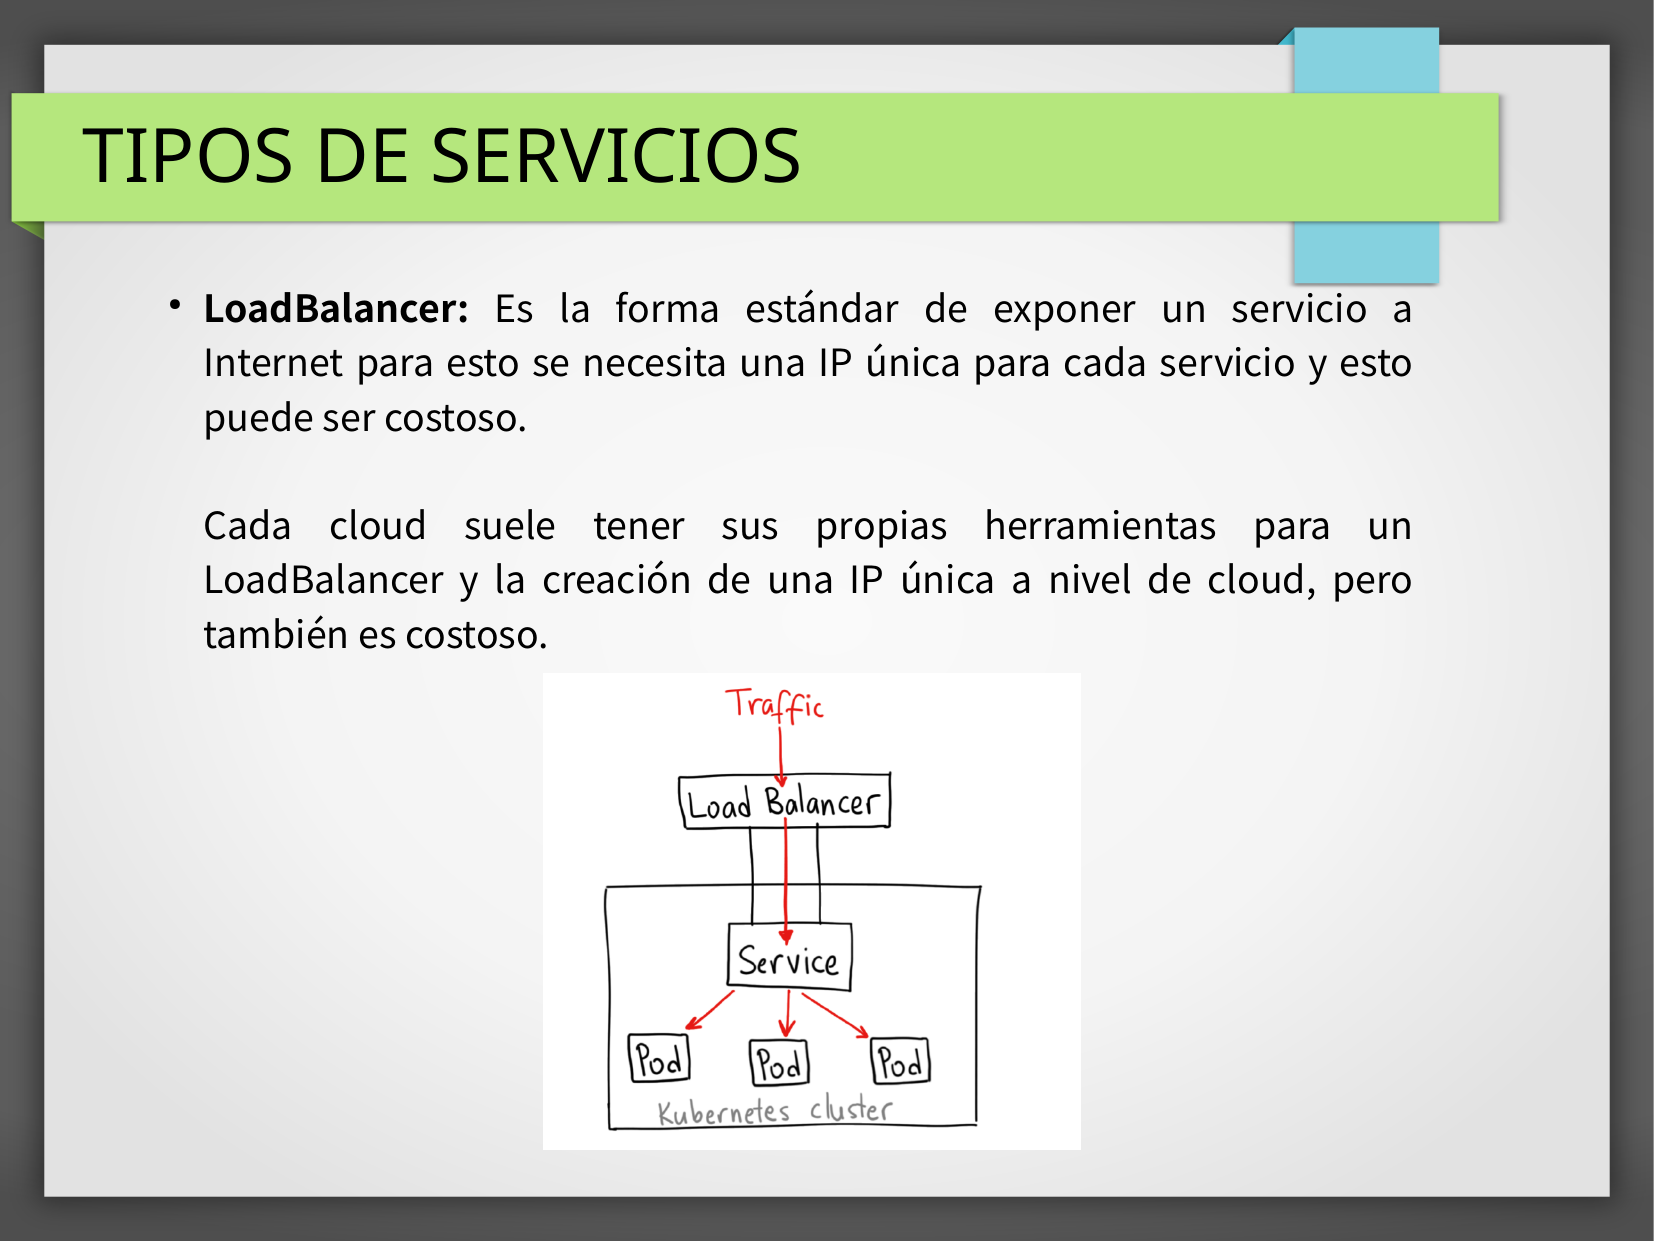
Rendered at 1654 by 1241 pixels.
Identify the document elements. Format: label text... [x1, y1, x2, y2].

picture [0, 0, 1654, 1241]
text_box LoadBalancer: Es la forma estándar de exponer un servicio a Internet para esto se necesita una IP única para cada servicio y esto puede ser costoso. Cada cloud suele tener sus propias herramientas para un LoadBalancer y la creación de una IP única a nivel de cloud, pero también es costoso. [153, 271, 1430, 667]
title TIPOS DE SERVICIOS [82, 94, 1264, 213]
